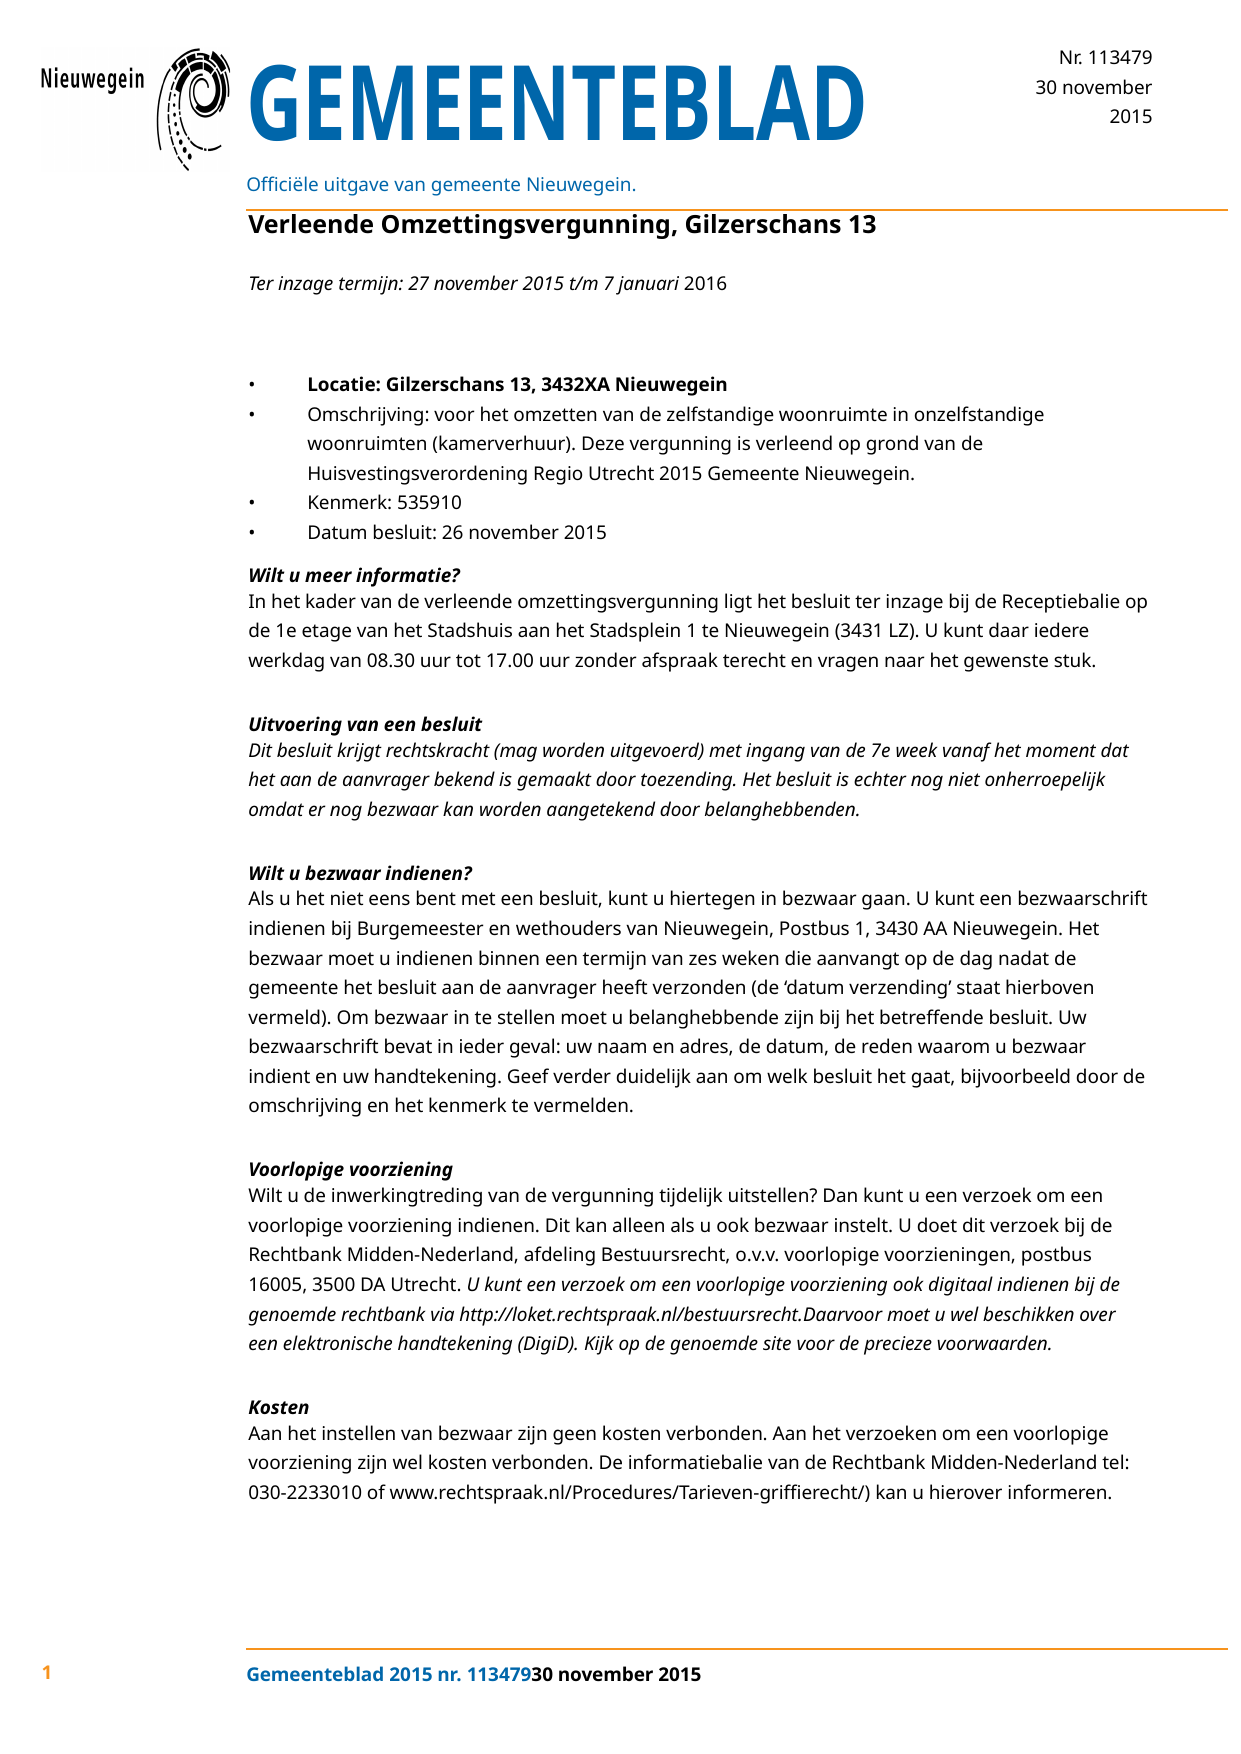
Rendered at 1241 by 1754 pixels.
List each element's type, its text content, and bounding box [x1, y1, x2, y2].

text Aan het instellen van bezwaar zijn geen kosten verbonden. Aan het verzoeken om een voorlopige voorziening zijn wel kosten verbonden. De informatiebalie van de Rechtbank Midden-Nederland tel: 030-2233010 of www.rechtspraak.nl/Procedures/Tarieven-griffierecht/) kan u hierover informeren. [248, 1420, 1152, 1505]
text In het kader van de verleende omzettingsvergunning ligt het besluit ter inzage bij de Receptiebalie op de 1e etage van het Stadshuis aan het Stadsplein 1 te Nieuwegein (3431 LZ). U kunt daar iedere werkdag van 08.30 uur tot 17.00 uur zonder afspraak terecht en vragen naar het gewenste stuk. [248, 588, 1152, 673]
list Datum besluit: 26 november 2015 [248, 519, 1152, 545]
text Dit besluit krijgt rechtskracht (mag worden uitgevoerd) met ingang van de 7e week vanaf het moment dat het aan de aanvrager bekend is gemaakt door toezending. Het besluit is echter nog niet onherroepelijk omdat er nog bezwaar kan worden aangetekend door belanghebbenden. [248, 737, 1152, 822]
text Wilt u bezwaar indienen? [248, 860, 1152, 886]
text Voorlopige voorziening [248, 1157, 1152, 1182]
text Kosten [248, 1394, 1152, 1420]
text Ter inzage termijn: 27 november 2015 t/m 7 januari 2016 [248, 270, 1152, 296]
text Als u het niet eens bent met een besluit, kunt u hiertegen in bezwaar gaan. U kunt een bezwaarschrift indienen bij Burgemeester en wethouders van Nieuwegein, Postbus 1, 3430 AA Nieuwegein. Het bezwaar moet u indienen binnen een termijn van zes weken die aanvangt op de dag nadat de gemeente het besluit aan de aanvrager heeft verzonden (de ‘datum verzending’ staat hierboven vermeld). Om bezwaar in te stellen moet u belanghebbende zijn bij het betreffende besluit. Uw bezwaarschrift bevat in ieder geval: uw naam en adres, de datum, de reden waarom u bezwaar indient en uw handtekening. Geef verder duidelijk aan om welk besluit het gaat, bijvoorbeeld door de omschrijving en het kenmerk te vermelden. [248, 886, 1152, 1118]
list Locatie: Gilzerschans 13, 3432XA Nieuwegein [248, 371, 1152, 397]
picture [41, 47, 231, 172]
text Wilt u de inwerkingtreding van de vergunning tijdelijk uitstellen? Dan kunt u een verzoek om een voorlopige voorziening indienen. Dit kan alleen als u ook bezwaar instelt. U doet dit verzoek bij de Rechtbank Midden-Nederland, afdeling Bestuursrecht, o.v.v. voorlopige voorzieningen, postbus 16005, 3500 DA Utrecht. U kunt een verzoek om een voorlopige voorziening ook digitaal indienen bij de genoemde rechtbank via http://loket.rechtspraak.nl/bestuursrecht.Daarvoor moet u wel beschikken over een elektronische handtekening (DigiD). Kijk op de genoemde site voor de precieze voorwaarden. [248, 1182, 1152, 1356]
text Wilt u meer informatie? [248, 562, 1152, 588]
text Uitvoering van een besluit [248, 711, 1152, 737]
list Kenmerk: 535910 [248, 489, 1152, 515]
list Omschrijving: voor het omzetten van de zelfstandige woonruimte in onzelfstandige woonruimten (kamerverhuur). Deze vergunning is verleend op grond van de Huisvestingsverordening Regio Utrecht 2015 Gemeente Nieuwegein. [248, 401, 1152, 486]
text Verleende Omzettingsvergunning, Gilzerschans 13 [248, 211, 1152, 241]
